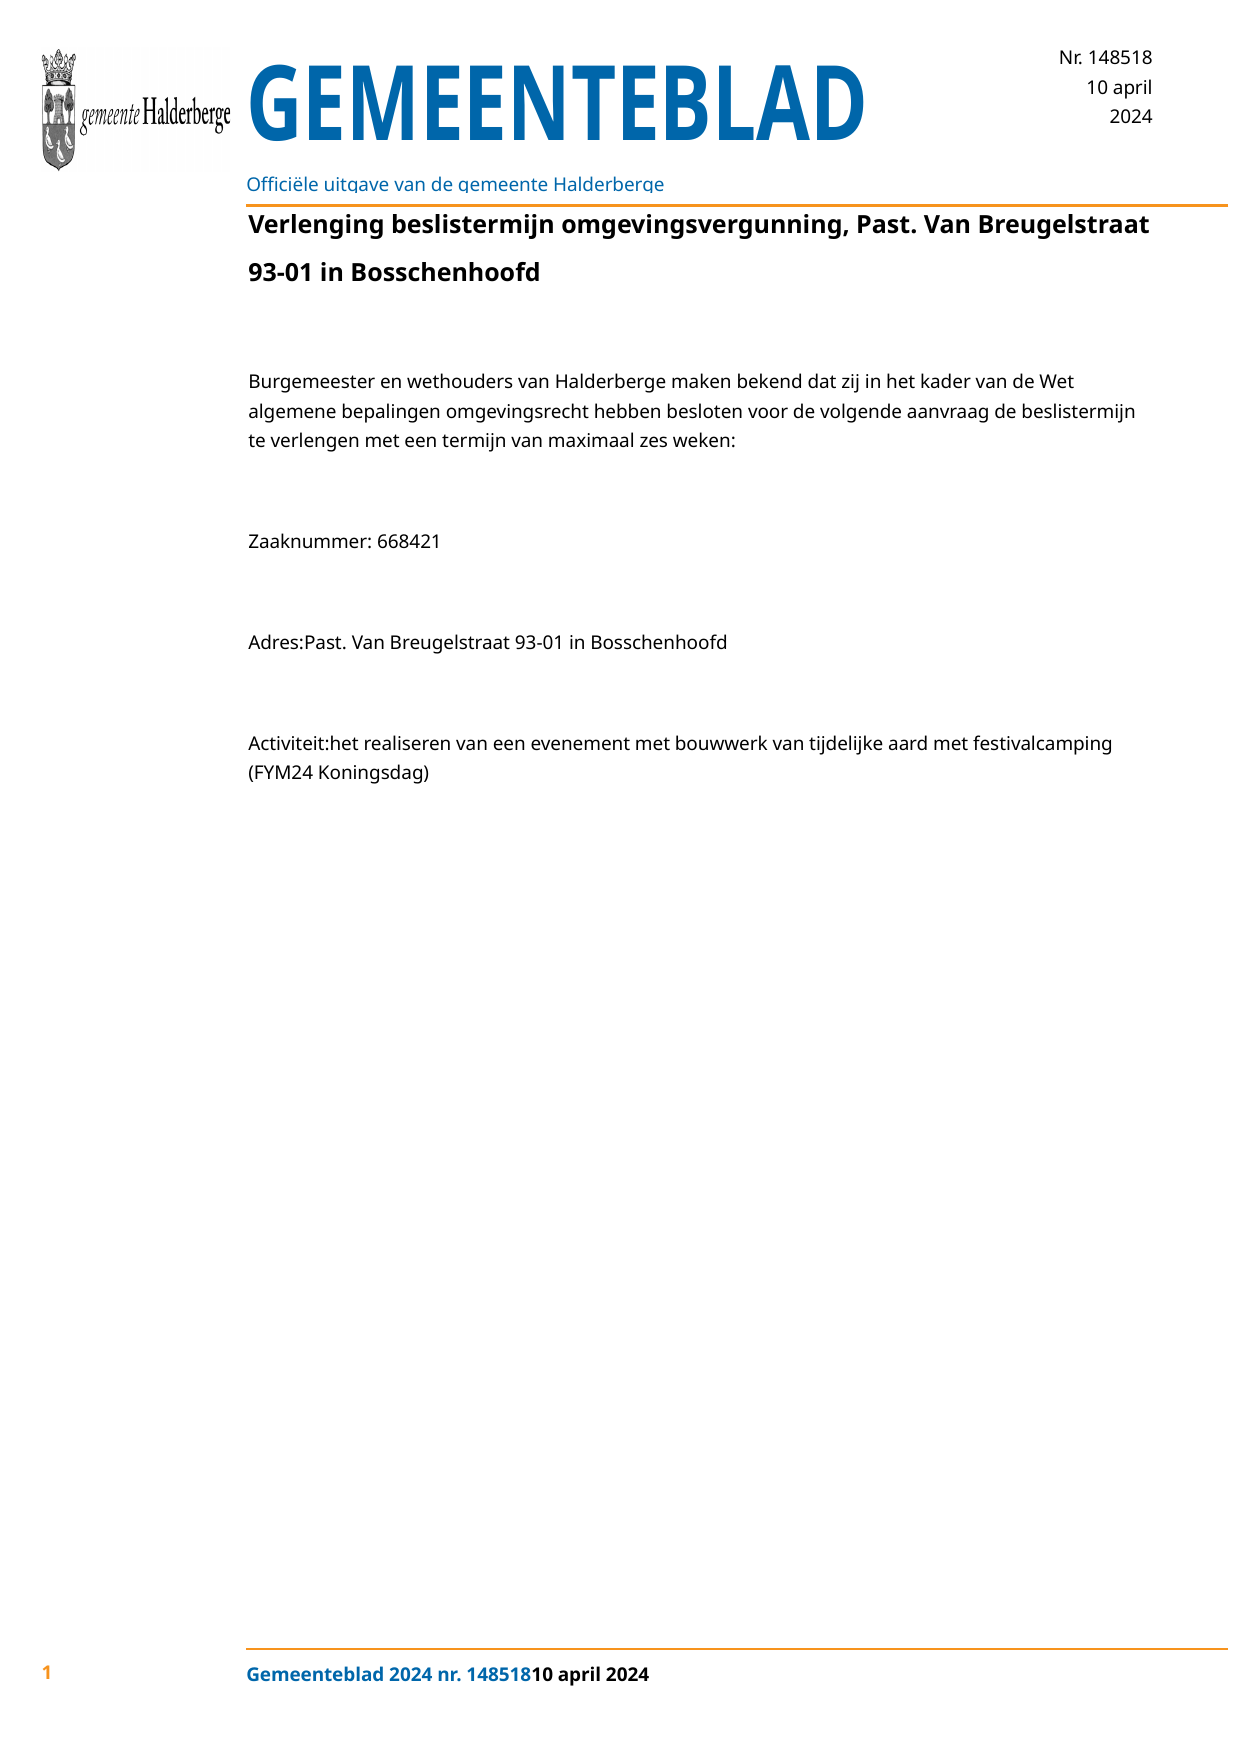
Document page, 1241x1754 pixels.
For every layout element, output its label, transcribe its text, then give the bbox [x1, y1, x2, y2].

picture [41, 47, 231, 172]
text Verlenging beslistermijn omgevingsvergunning, Past. Van Breugelstraat 93-01 in Bosschenhoofd [248, 207, 1152, 288]
text Activiteit:het realiseren van een evenement met bouwwerk van tijdelijke aard met festivalcamping (FYM24 Koningsdag) [248, 730, 1152, 785]
text Zaaknummer: 668421 [248, 528, 1152, 554]
text Burgemeester en wethouders van Halderberge maken bekend dat zij in het kader van de Wet algemene bepalingen omgevingsrecht hebben besloten voor de volgende aanvraag de beslistermijn te verlengen met een termijn van maximaal zes weken: [248, 368, 1152, 453]
text Adres:Past. Van Breugelstraat 93-01 in Bosschenhoofd [248, 629, 1152, 655]
